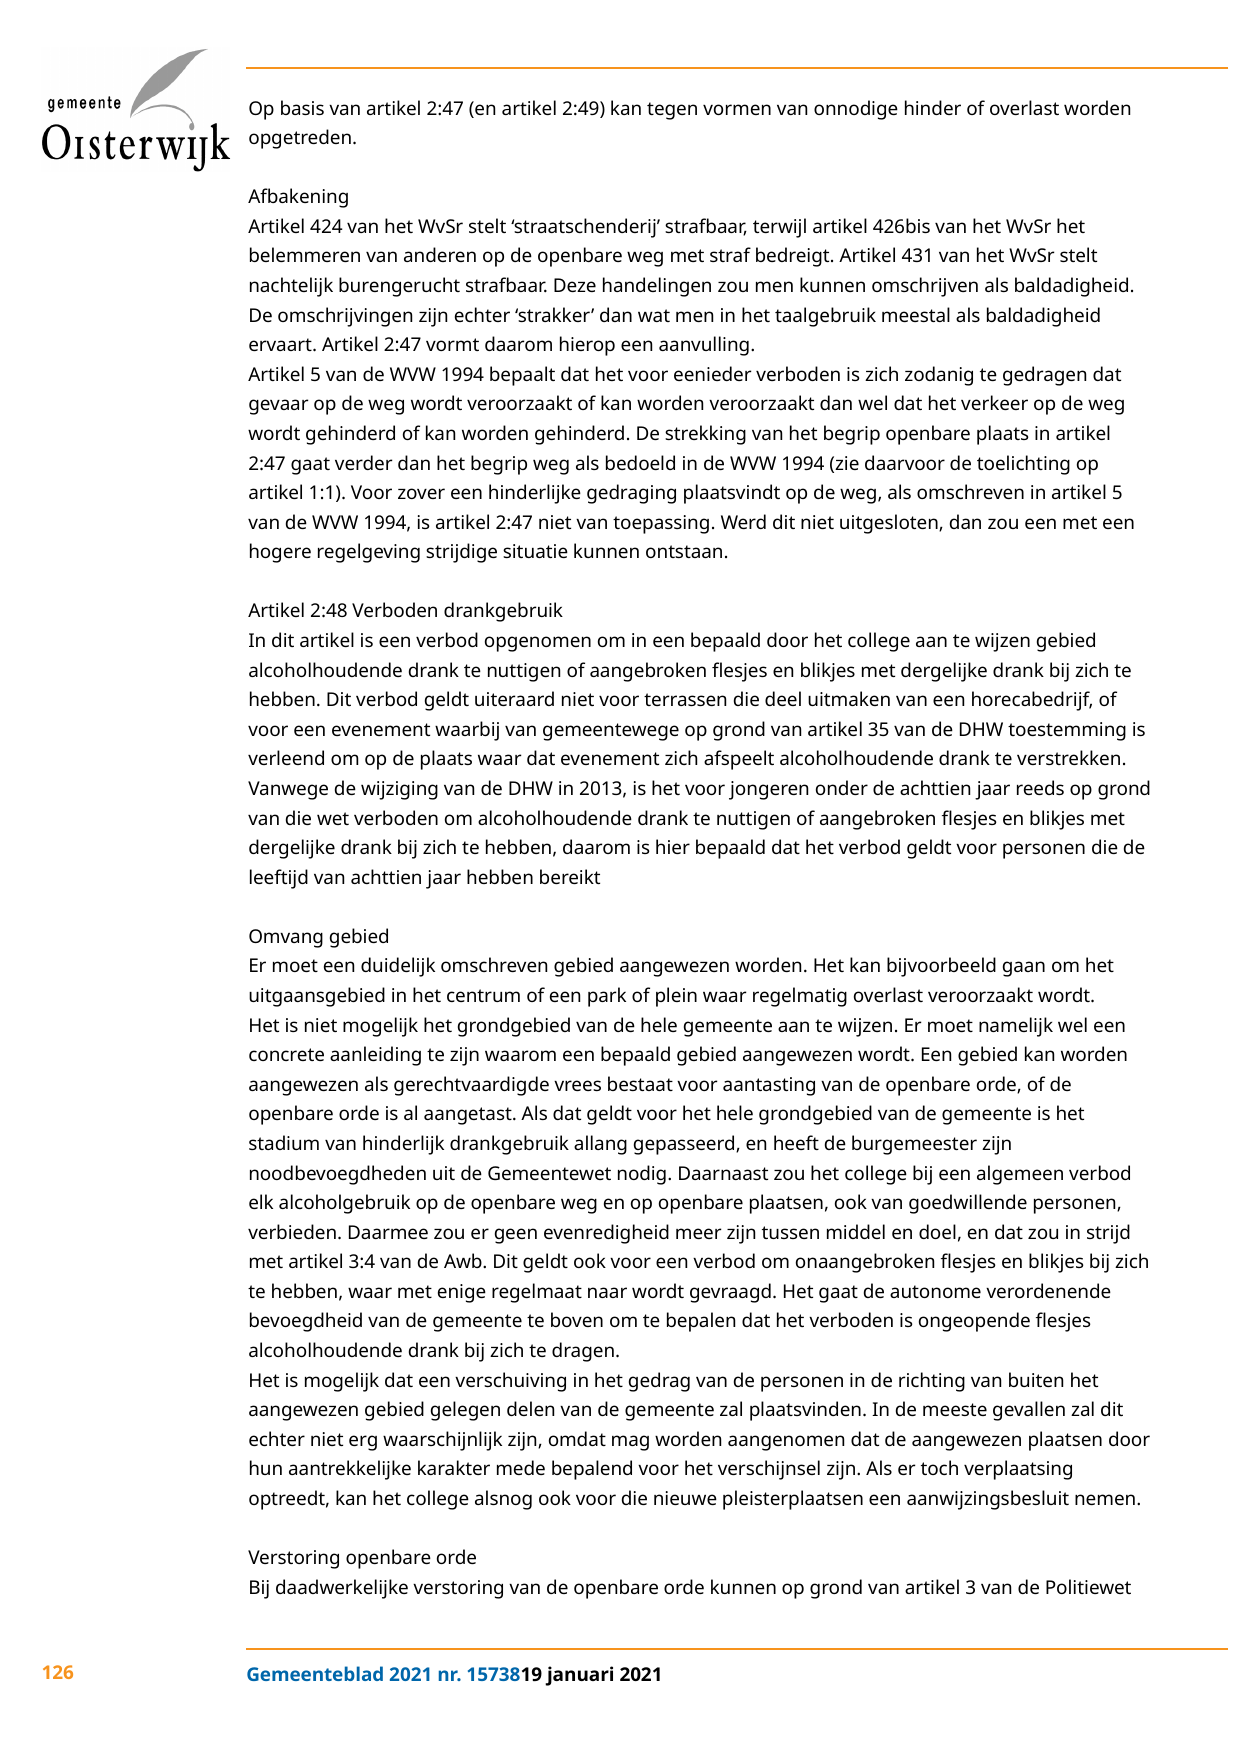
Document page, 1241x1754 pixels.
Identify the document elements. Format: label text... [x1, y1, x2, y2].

text Artikel 2:48 Verboden drankgebruik [248, 598, 1152, 623]
text Het is mogelijk dat een verschuiving in het gedrag van de personen in de richting van buiten het aangewezen gebied gelegen delen van de gemeente zal plaatsvinden. In de meeste gevallen zal dit echter niet erg waarschijnlijk zijn, omdat mag worden aangenomen dat de aangewezen plaatsen door hun aantrekkelijke karakter mede bepalend voor het verschijnsel zijn. Als er toch verplaatsing optreedt, kan het college alsnog ook voor die nieuwe pleisterplaatsen een aanwijzingsbesluit nemen. [248, 1367, 1152, 1511]
text Op basis van artikel 2:47 (en artikel 2:49) kan tegen vormen van onnodige hinder of overlast worden opgetreden. [248, 95, 1152, 150]
text Vanwege de wijziging van de DHW in 2013, is het voor jongeren onder de achttien jaar reeds op grond van die wet verboden om alcoholhoudende drank te nuttigen of aangebroken flesjes en blikjes met dergelijke drank bij zich te hebben, daarom is hier bepaald dat het verbod geldt voor personen die de leeftijd van achttien jaar hebben bereikt [248, 775, 1152, 890]
text Artikel 5 van de WVW 1994 bepaalt dat het voor eenieder verboden is zich zodanig te gedragen dat gevaar op de weg wordt veroorzaakt of kan worden veroorzaakt dan wel dat het verkeer op de weg wordt gehinderd of kan worden gehinderd. De strekking van het begrip openbare plaats in artikel 2:47 gaat verder dan het begrip weg als bedoeld in de WVW 1994 (zie daarvoor de toelichting op artikel 1:1). Voor zover een hinderlijke gedraging plaatsvindt op de weg, als omschreven in artikel 5 van de WVW 1994, is artikel 2:47 niet van toepassing. Werd dit niet uitgesloten, dan zou een met een hogere regelgeving strijdige situatie kunnen ontstaan. [248, 361, 1152, 564]
text Afbakening [248, 183, 1152, 209]
picture [41, 47, 231, 172]
text Bij daadwerkelijke verstoring van de openbare orde kunnen op grond van artikel 3 van de Politiewet [248, 1574, 1152, 1600]
text Het is niet mogelijk het grondgebied van de hele gemeente aan te wijzen. Er moet namelijk wel een concrete aanleiding te zijn waarom een bepaald gebied aangewezen wordt. Een gebied kan worden aangewezen als gerechtvaardigde vrees bestaat voor aantasting van de openbare orde, of de openbare orde is al aangetast. Als dat geldt voor het hele grondgebied van de gemeente is het stadium van hinderlijk drankgebruik allang gepasseerd, en heeft de burgemeester zijn noodbevoegdheden uit de Gemeentewet nodig. Daarnaast zou het college bij een algemeen verbod elk alcoholgebruik op de openbare weg en op openbare plaatsen, ook van goedwillende personen, verbieden. Daarmee zou er geen evenredigheid meer zijn tussen middel en doel, en dat zou in strijd met artikel 3:4 van de Awb. Dit geldt ook voor een verbod om onaangebroken flesjes en blikjes bij zich te hebben, waar met enige regelmaat naar wordt gevraagd. Het gaat de autonome verordenende bevoegdheid van de gemeente te boven om te bepalen dat het verboden is ongeopende flesjes alcoholhoudende drank bij zich te dragen. [248, 1012, 1152, 1363]
text Er moet een duidelijk omschreven gebied aangewezen worden. Het kan bijvoorbeeld gaan om het uitgaansgebied in het centrum of een park of plein waar regelmatig overlast veroorzaakt wordt. [248, 953, 1152, 1008]
text In dit artikel is een verbod opgenomen om in een bepaald door het college aan te wijzen gebied alcoholhoudende drank te nuttigen of aangebroken flesjes en blikjes met dergelijke drank bij zich te hebben. Dit verbod geldt uiteraard niet voor terrassen die deel uitmaken van een horecabedrijf, of voor een evenement waarbij van gemeentewege op grond van artikel 35 van de DHW toestemming is verleend om op de plaats waar dat evenement zich afspeelt alcoholhoudende drank te verstrekken. [248, 627, 1152, 771]
text Omvang gebied [248, 923, 1152, 949]
text Artikel 424 van het WvSr stelt ‘straatschenderij’ strafbaar, terwijl artikel 426bis van het WvSr het belemmeren van anderen op de openbare weg met straf bedreigt. Artikel 431 van het WvSr stelt nachtelijk burengerucht strafbaar. Deze handelingen zou men kunnen omschrijven als baldadigheid. De omschrijvingen zijn echter ‘strakker’ dan wat men in het taalgebruik meestal als baldadigheid ervaart. Artikel 2:47 vormt daarom hierop een aanvulling. [248, 213, 1152, 357]
text Verstoring openbare orde [248, 1544, 1152, 1570]
